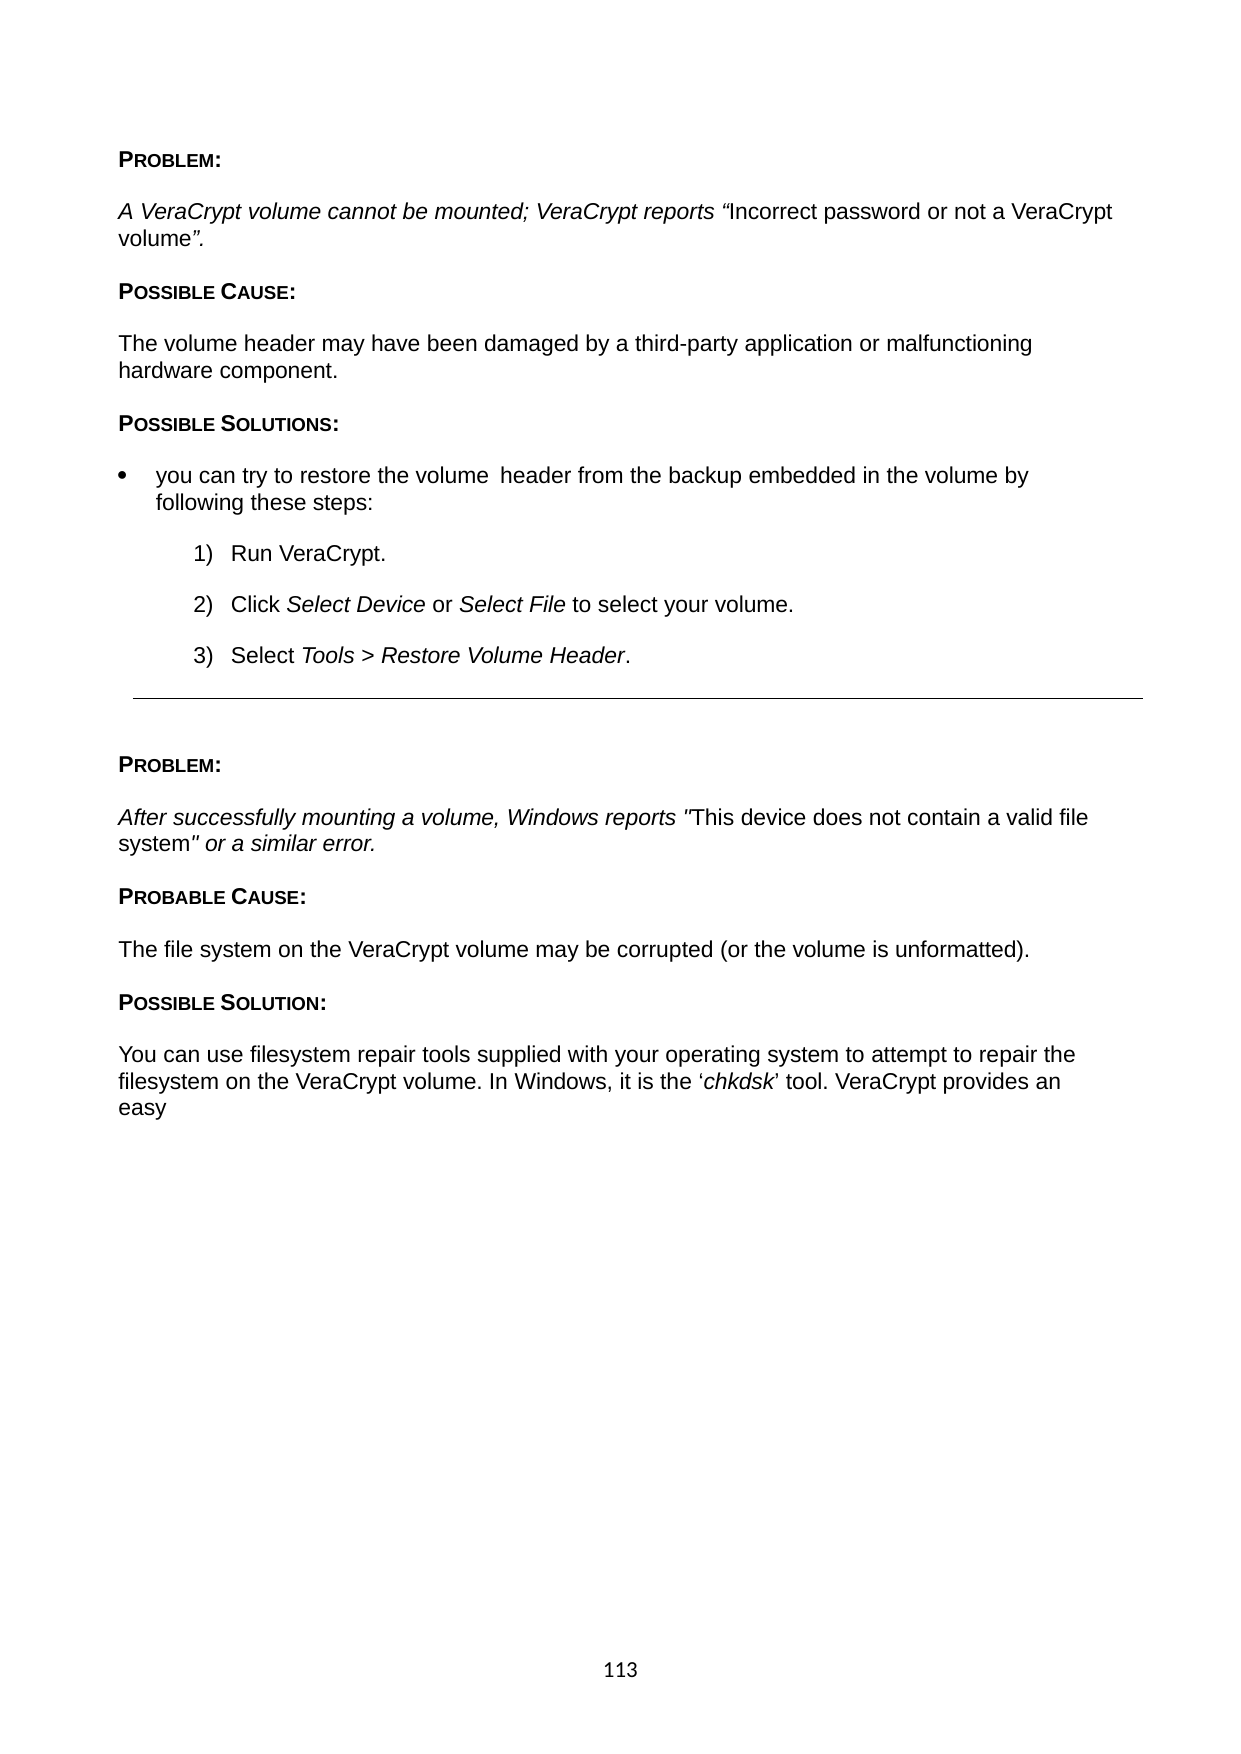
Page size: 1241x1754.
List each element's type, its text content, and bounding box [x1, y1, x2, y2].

text The volume header may have been damaged by a third-party application or malfunctioning hardware component. [118, 330, 1102, 383]
text POSSIBLE CAUSE: [118, 278, 1138, 304]
text A VeraCrypt volume cannot be mounted; VeraCrypt reports “Incorrect password or not a VeraCrypt volume”. [118, 198, 1113, 251]
text After successfully mounting a volume, Windows reports "This device does not contain a valid file system" or a similar error. [118, 804, 1113, 857]
text POSSIBLE SOLUTION: [118, 989, 1138, 1015]
text PROBLEM: [118, 146, 1138, 172]
list Select Tools > Restore Volume Header. [193, 642, 1138, 669]
text You can use filesystem repair tools supplied with your operating system to attempt to repair the filesystem on the VeraCrypt volume. In Windows, it is the ‘chkdsk’ tool. VeraCrypt provides an easy [118, 1041, 1112, 1120]
text POSSIBLE SOLUTIONS: [118, 409, 1138, 436]
text PROBABLE CAUSE: [118, 883, 1138, 909]
list you can try to restore the volume header from the backup embedded in the volume by following these steps: [118, 462, 1064, 515]
list Click Select Device or Select File to select your volume. [193, 591, 1138, 617]
text The file system on the VeraCrypt volume may be corrupted (or the volume is unformatted). [118, 936, 1138, 962]
text PROBLEM: [118, 751, 1138, 778]
list Run VeraCrypt. [193, 540, 1138, 566]
